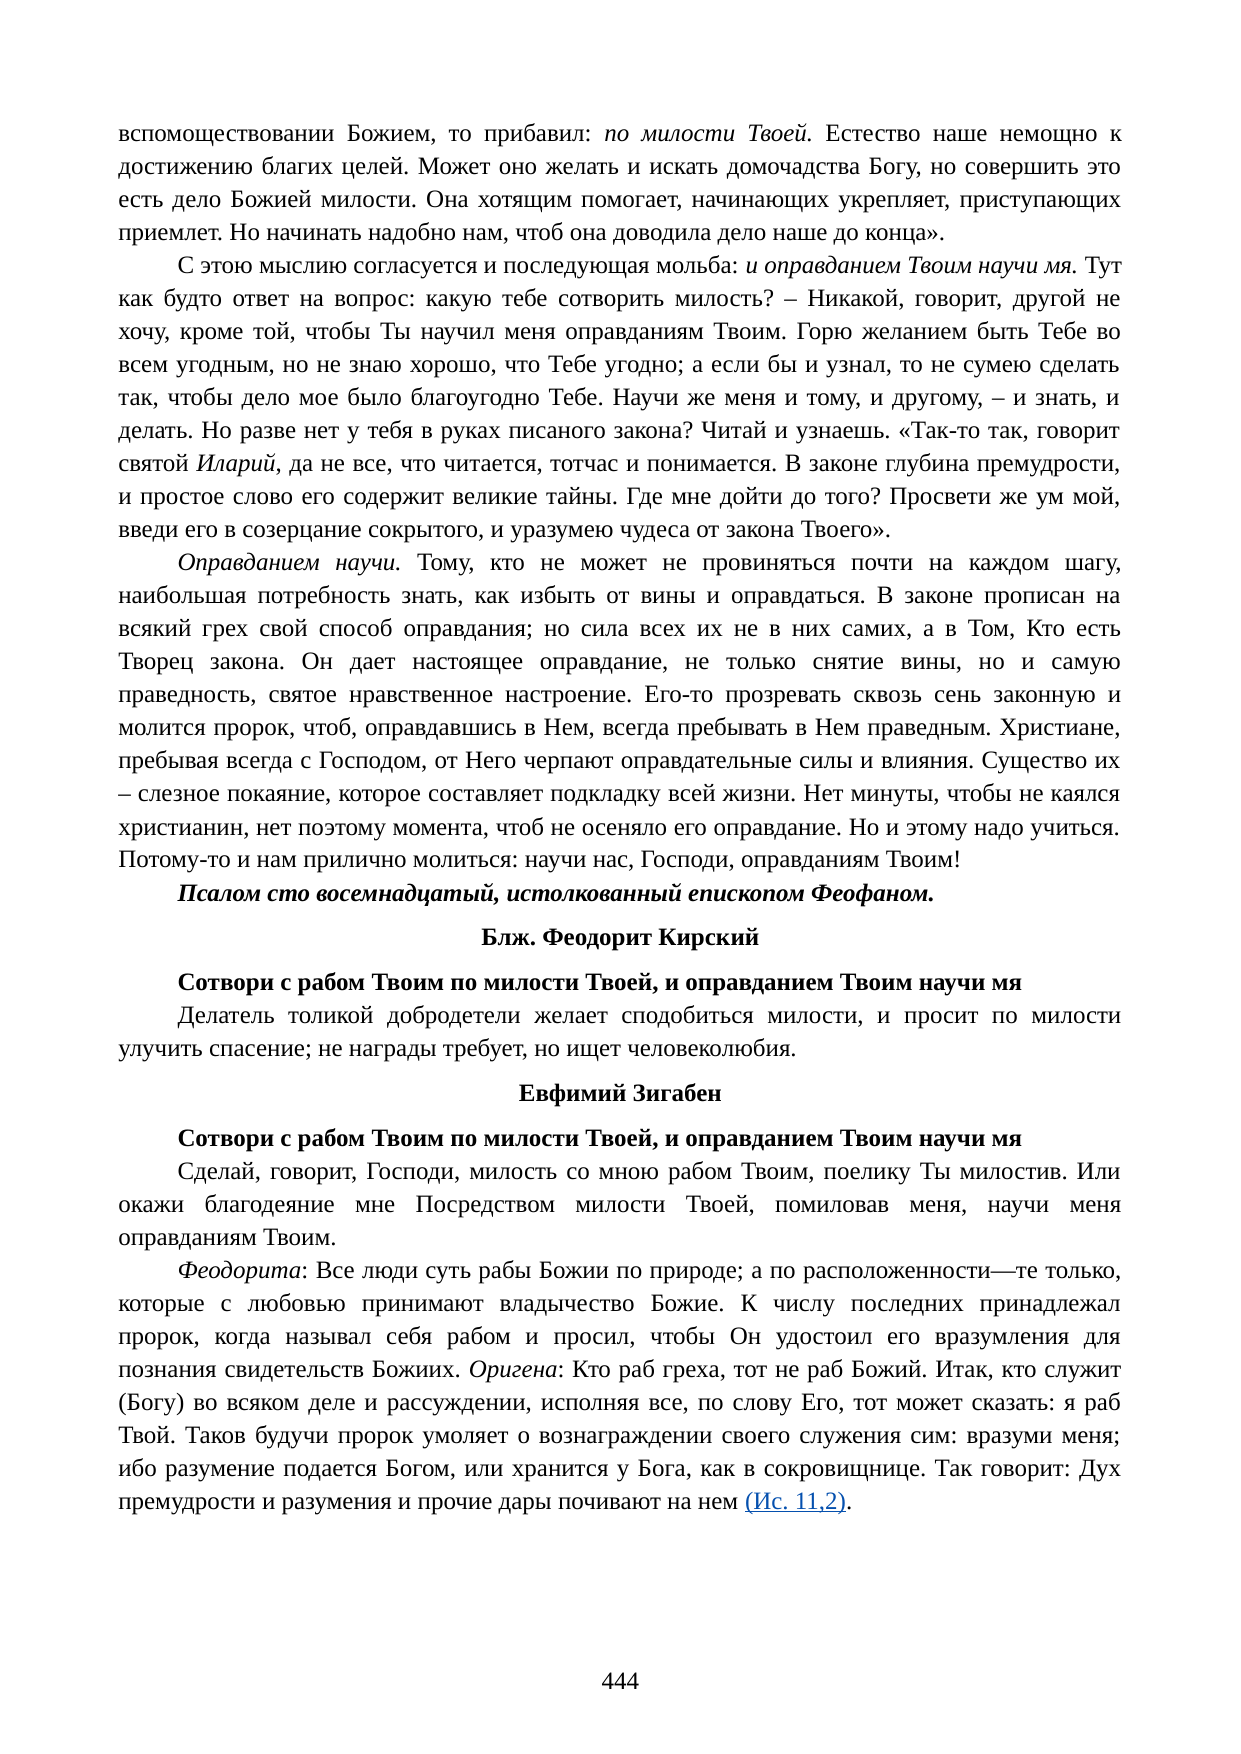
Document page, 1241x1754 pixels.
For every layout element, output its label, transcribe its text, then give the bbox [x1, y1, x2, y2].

subtitle Евфимий Зигабен [118, 1078, 1122, 1107]
subtitle Блж. Феодорит Кирский [118, 922, 1122, 951]
text вспомоществовании Божием, то прибавил: по милости Твоей. Естество наше немощно к достижению благих целей. Может оно желать и искать домочадства Богу, но совершить это есть дело Божией милости. Она хотящим помогает, начинающих укрепляет, приступающих приемлет. Но начинать надобно нам, чтоб она доводила дело наше до конца». [118, 118, 1122, 246]
text Сотвори с рабом Твоим по милости Твоей, и оправданием Твоим научи мя [118, 1123, 1122, 1152]
text С этою мыслию согласуется и последующая мольба: и оправданием Твоим научи мя. Тут как будто ответ на вопрос: какую тебе сотворить милость? – Никакой, говорит, другой не хочу, кроме той, чтобы Ты научил меня оправданиям Твоим. Горю желанием быть Тебе во всем угодным, но не знаю хорошо, что Тебе угодно; а если бы и узнал, то не сумею сделать так, чтобы дело мое было благоугодно Тебе. Научи же меня и тому, и другому, – и знать, и делать. Но разве нет у тебя в руках писаного закона? Читай и узнаешь. «Так-то так, говорит святой Иларий, да не все, что читается, тотчас и понимается. В законе глубина премудрости, и простое слово его содержит великие тайны. Где мне дойти до того? Просвети же ум мой, введи его в созерцание сокрытого, и уразумею чудеса от закона Твоего». [118, 250, 1122, 543]
text Сотвори с рабом Твоим по милости Твоей, и оправданием Твоим научи мя [118, 967, 1122, 996]
text Феодорита: Все люди суть рабы Божии по природе; а по расположенности—те только, которые с любовью принимают владычество Божие. К числу последних принадлежал пророк, когда называл себя рабом и просил, чтобы Он удостоил его вразумления для познания свидетельств Божиих. Оригена: Кто раб грехa, тот не раб Божий. Итак, кто служит (Богу) во всяком деле и рассуждении, исполняя все, по слову Его, тот может сказать: я раб Твой. Таков будучи пророк умоляет о вознаграждении своего служения сим: вразуми меня; ибо разумение подается Богом, или хранится у Бога, как в сокровищнице. Так говорит: Дух премудрости и разумения и прочие дары почивают на нем (Ис. 11,2). [118, 1255, 1122, 1515]
text Оправданием научи. Тому, кто не может не провиняться почти на каждом шагу, наибольшая потребность знать, как избыть от вины и оправдаться. В законе прописан на всякий грех свой способ оправдания; но сила всех их не в них самих, а в Том, Кто есть Творец закона. Он дает настоящее оправдание, не только снятие вины, но и самую праведность, святое нравственное настроение. Его-то прозревать сквозь сень законную и молится пророк, чтоб, оправдавшись в Нем, всегда пребывать в Нем праведным. Христиане, пребывая всегда с Господом, от Него черпают оправдательные силы и влияния. Существо их – слезное покаяние, которое составляет подкладку всей жизни. Нет минуты, чтобы не каялся христианин, нет поэтому момента, чтоб не осеняло его оправдание. Но и этому надо учиться. Потому-то и нам прилично молиться: научи нас, Господи, оправданиям Твоим! [118, 547, 1122, 873]
text Псалом сто восемнадцатый, истолкованный епископом Феофаном. [118, 878, 1122, 906]
text Делатель толикой добродетели желает сподобиться милости, и просит по милости улучить спасение; не награды требует, но ищет человеколюбия. [118, 1000, 1122, 1062]
text Сделай, говорит, Господи, милость со мною рабом Твоим, поелику Ты милостив. Или окажи благодеяние мне Посредством милости Твоей, помиловав меня, научи меня оправданиям Твоим. [118, 1156, 1122, 1251]
